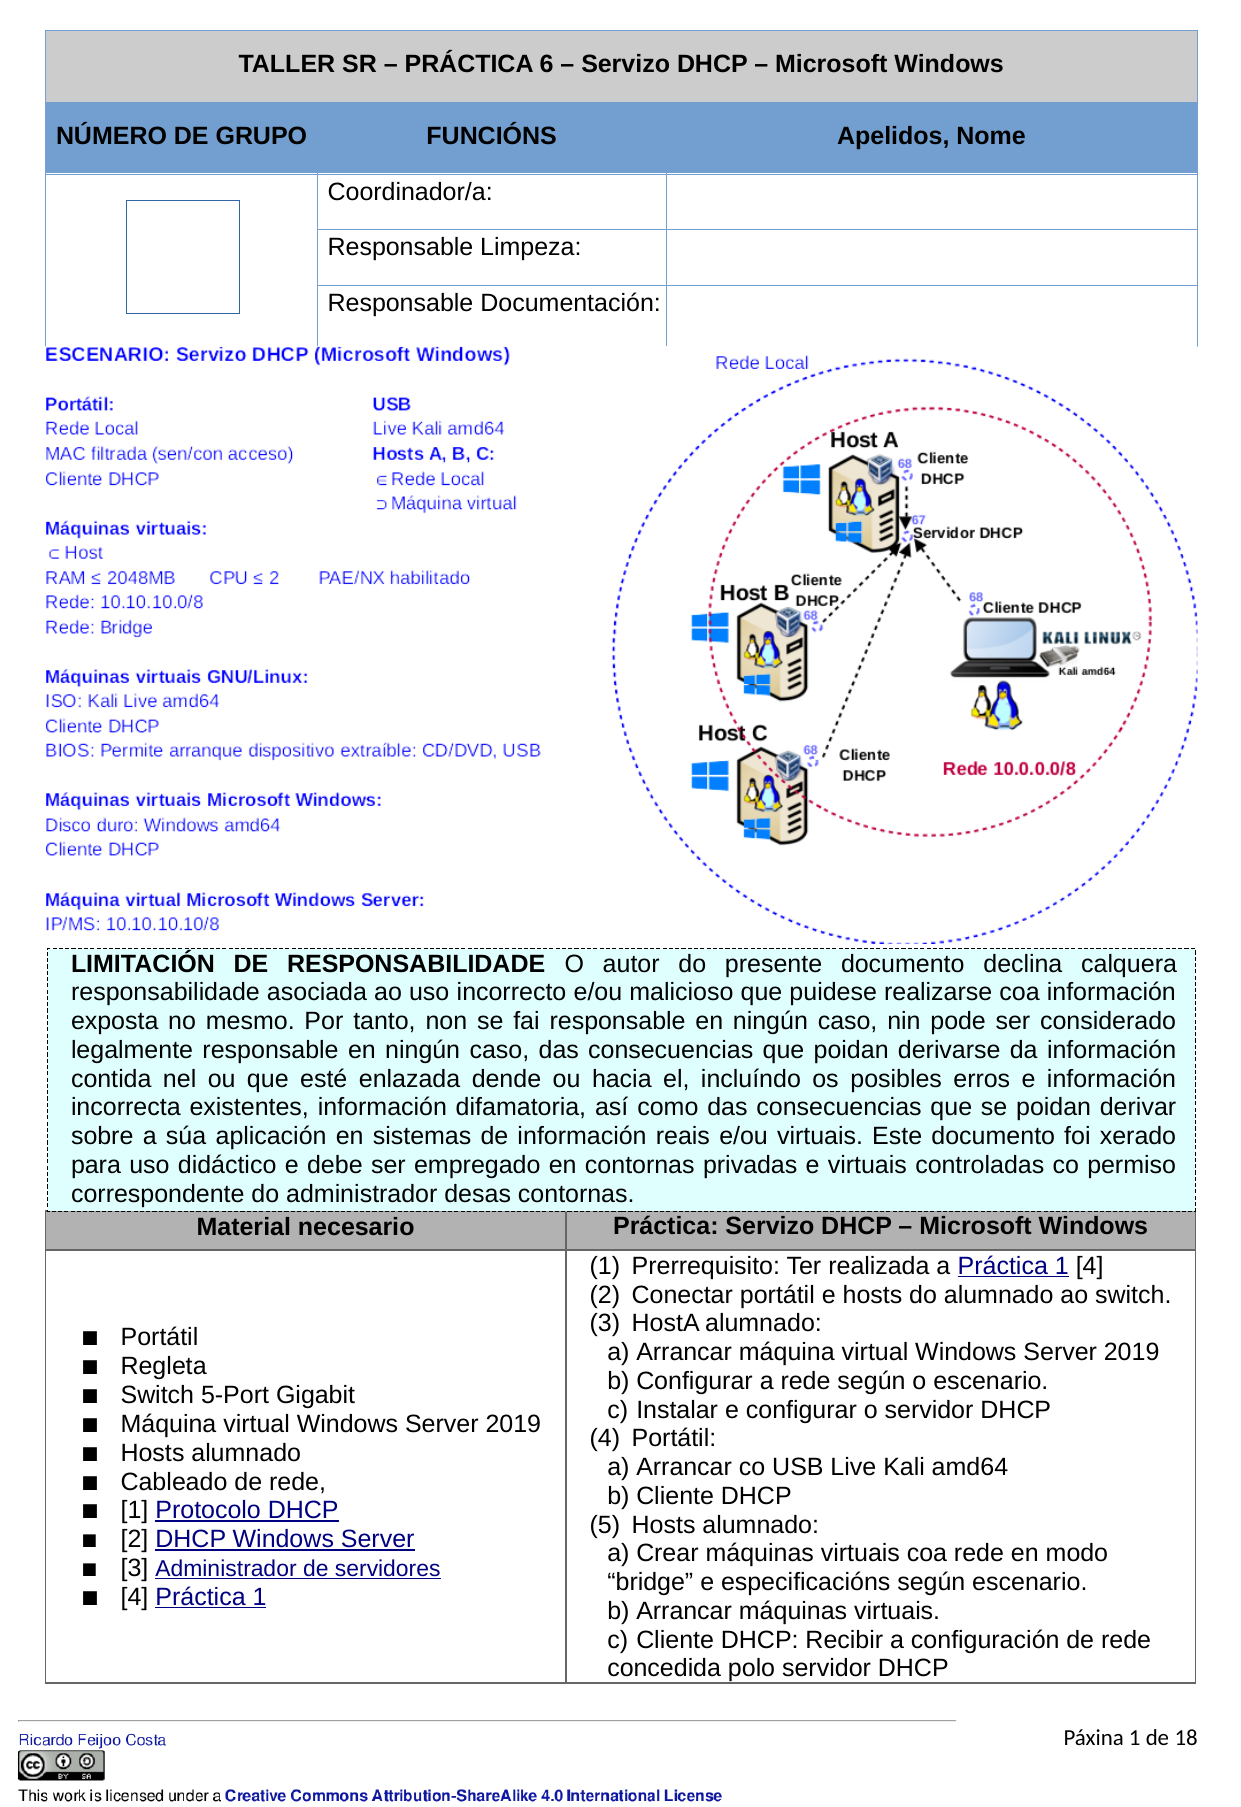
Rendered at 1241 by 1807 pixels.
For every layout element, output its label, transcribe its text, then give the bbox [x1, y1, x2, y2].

table_cell Responsable Documentación: [318, 286, 666, 346]
table_cell [46, 175, 317, 346]
table_cell NÚMERO DE GRUPO [46, 103, 317, 173]
table_cell [667, 175, 1197, 229]
table_cell Coordinador/a: [318, 175, 666, 229]
table_cell [667, 286, 1197, 346]
table_cell [667, 230, 1197, 284]
table_cell Prerrequisito: Ter realizada a Práctica 1 [4] Conectar portátil e hosts do alumnado ao switch. HostA alumnado: Arrancar máquina virtual Windows Server 2019 Configurar a rede según o escenario. Instalar e configurar o servidor DHCP Portátil: Arrancar co USB Live Kali amd64 Cliente DHCP Hosts alumnado: Crear máquinas virtuais coa rede en modo “bridge” e especificacións según escenario. Arrancar máquinas virtuais. Cliente DHCP: Recibir a configuración de rede concedida polo servidor DHCP [567, 1251, 1195, 1682]
table_cell Apelidos, Nome [667, 103, 1197, 173]
table_cell Portátil Regleta Switch 5-Port Gigabit Máquina virtual Windows Server 2019 Hosts alumnado Cableado de rede, [1] Protocolo DHCP [2] DHCP Windows Server [3] Administrador de servidores [4] Práctica 1 [46, 1251, 565, 1682]
picture [8, 1715, 957, 1806]
table_header Práctica: Servizo DHCP – Microsoft Windows [567, 1212, 1195, 1249]
table_header Material necesario [46, 1212, 565, 1249]
table_cell FUNCIÓNS [318, 103, 666, 173]
table_header TALLER SR – PRÁCTICA 6 – Servizo DHCP – Microsoft Windows [46, 31, 1197, 102]
table_cell Responsable Limpeza: [318, 230, 666, 284]
picture [45, 346, 1198, 944]
